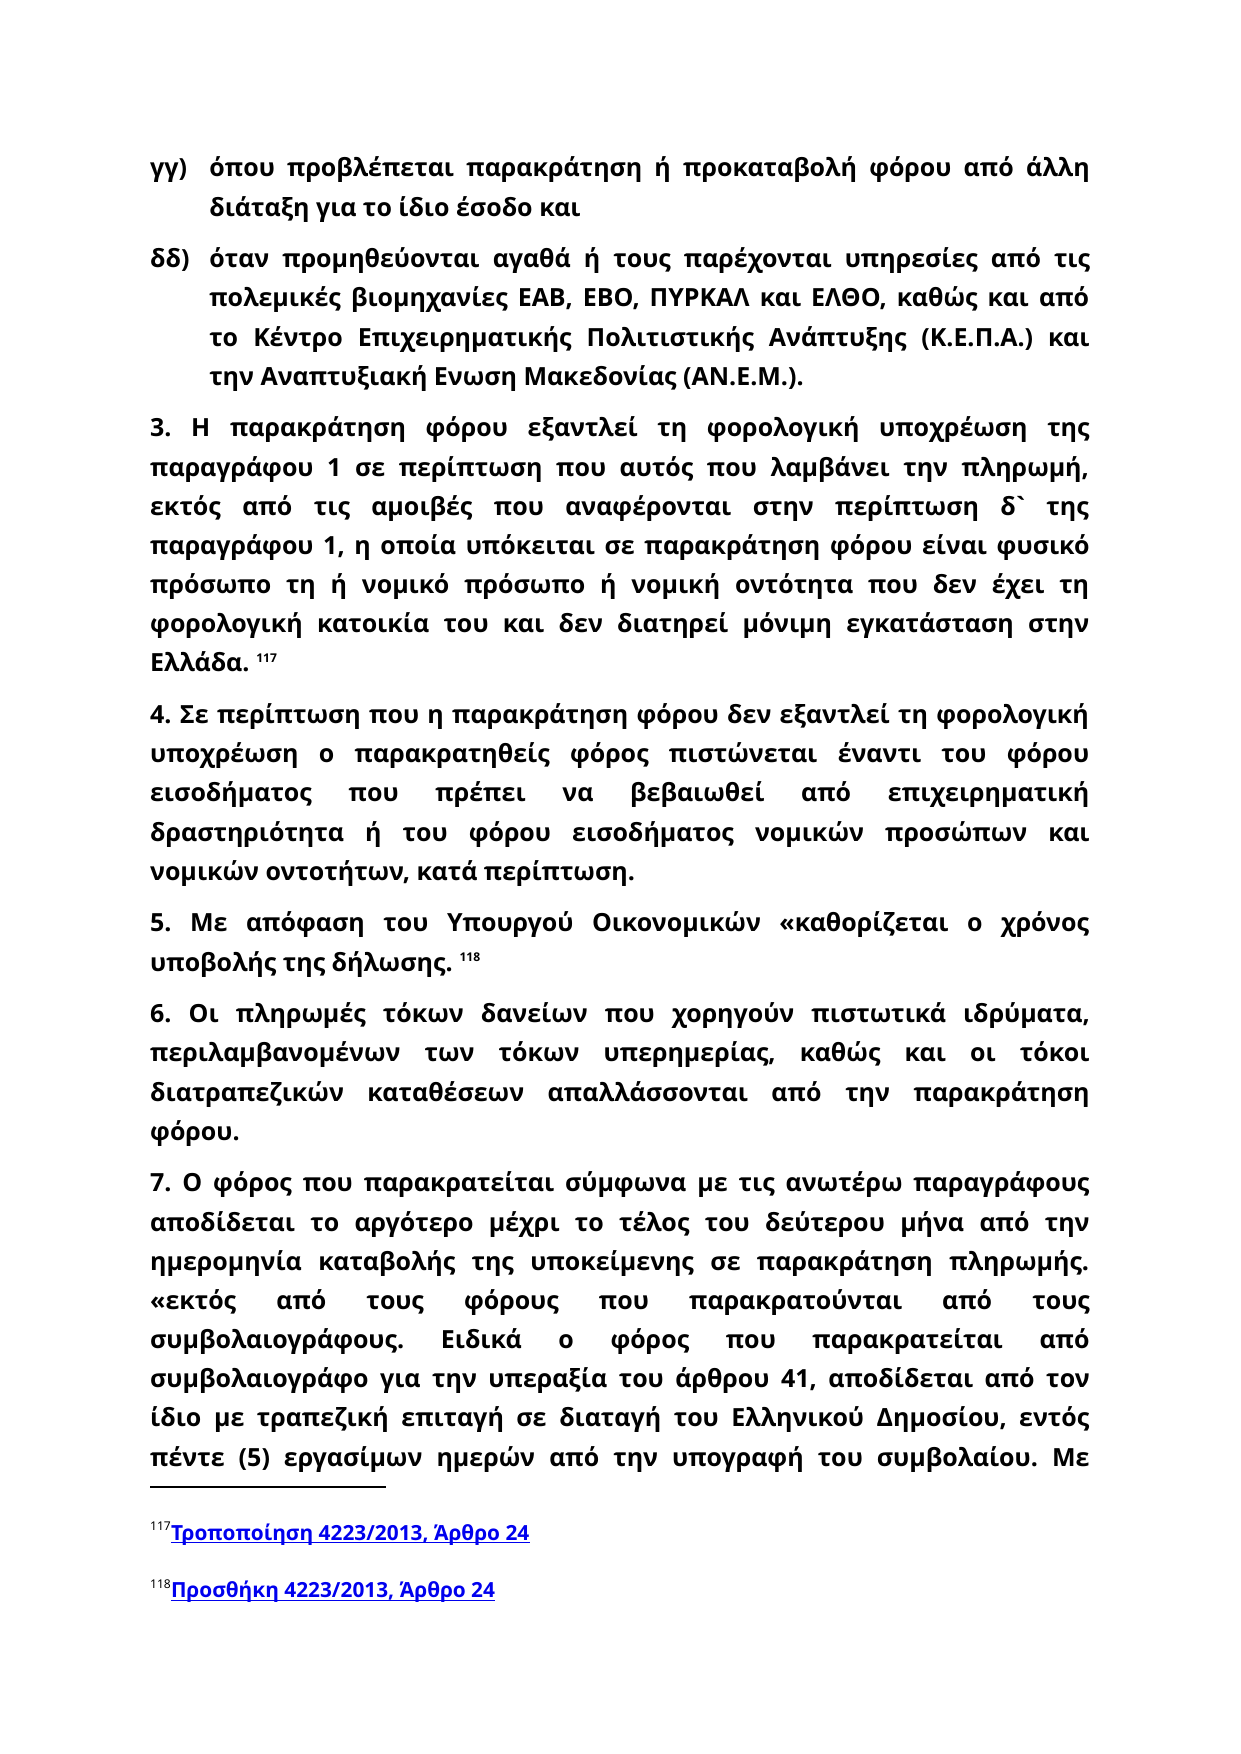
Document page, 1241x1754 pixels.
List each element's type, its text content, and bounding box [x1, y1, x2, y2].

text 4. Σε περίπτωση που η παρακράτηση φόρου δεν εξαντλεί τη φορολογική υποχρέωση ο παρακρατηθείς φόρος πιστώνεται έναντι του φόρου εισοδήματος που πρέπει να βεβαιωθεί από επιχειρηματική δραστηριότητα ή του φόρου εισοδήματος νομικών προσώπων και νομικών οντοτήτων, κατά περίπτωση. [150, 697, 1090, 887]
text 7. Ο φόρος που παρακρατείται σύμφωνα με τις ανωτέρω παραγράφους αποδίδεται το αργότερο μέχρι το τέλος του δεύτερου μήνα από την ημερομηνία καταβολής της υποκείμενης σε παρακράτηση πληρωμής. «εκτός από τους φόρους που παρακρατούνται από τους συμβολαιογράφους. Ειδικά ο φόρος που παρακρατείται από συμβολαιογράφο για την υπεραξία του άρθρου 41, αποδίδεται από τον ίδιο με τραπεζική επιταγή σε διαταγή του Ελληνικού Δημοσίου, εντός πέντε (5) εργασίμων ημερών από την υπογραφή του συμβολαίου. Με [150, 1165, 1090, 1473]
text 5. Με απόφαση του Υπουργού Οικονομικών «καθορίζεται ο χρόνος υποβολής της δήλωσης. [150, 905, 1090, 978]
list γγ) όπου προβλέπεται παρακράτηση ή προκαταβολή φόρου από άλλη διάταξη για το ίδιο έσοδο και [150, 150, 1090, 223]
list δδ) όταν προμηθεύονται αγαθά ή τους παρέχονται υπηρεσίες από τις πολεμικές βιομηχανίες ΕΑΒ, ΕΒΟ, ΠΥΡΚΑΛ και ΕΛΘΟ, καθώς και από το Κέντρο Επιχειρηματικής Πολιτιστικής Ανάπτυξης (Κ.Ε.Π.Α.) και την Αναπτυξιακή Ενωση Μακεδονίας (ΑΝ.Ε.Μ.). [150, 241, 1090, 392]
text 6. Οι πληρωμές τόκων δανείων που χορηγούν πιστωτικά ιδρύματα, περιλαμβανομένων των τόκων υπερημερίας, καθώς και οι τόκοι διατραπεζικών καταθέσεων απαλλάσσονται από την παρακράτηση φόρου. [150, 996, 1090, 1147]
text Τροποποίηση 4223/2013, Άρθρο 24 [150, 1518, 1090, 1546]
text Προσθήκη 4223/2013, Άρθρο 24 [150, 1576, 1090, 1604]
text 3. Η παρακράτηση φόρου εξαντλεί τη φορολογική υποχρέωση της παραγράφου 1 σε περίπτωση που αυτός που λαμβάνει την πληρωμή, εκτός από τις αμοιβές που αναφέρονται στην περίπτωση δ` της παραγράφου 1, η οποία υπόκειται σε παρακράτηση φόρου είναι φυσικό πρόσωπο τη ή νομικό πρόσωπο ή νομική οντότητα που δεν έχει τη φορολογική κατοικία του και δεν διατηρεί μόνιμη εγκατάσταση στην Ελλάδα. [150, 410, 1090, 679]
